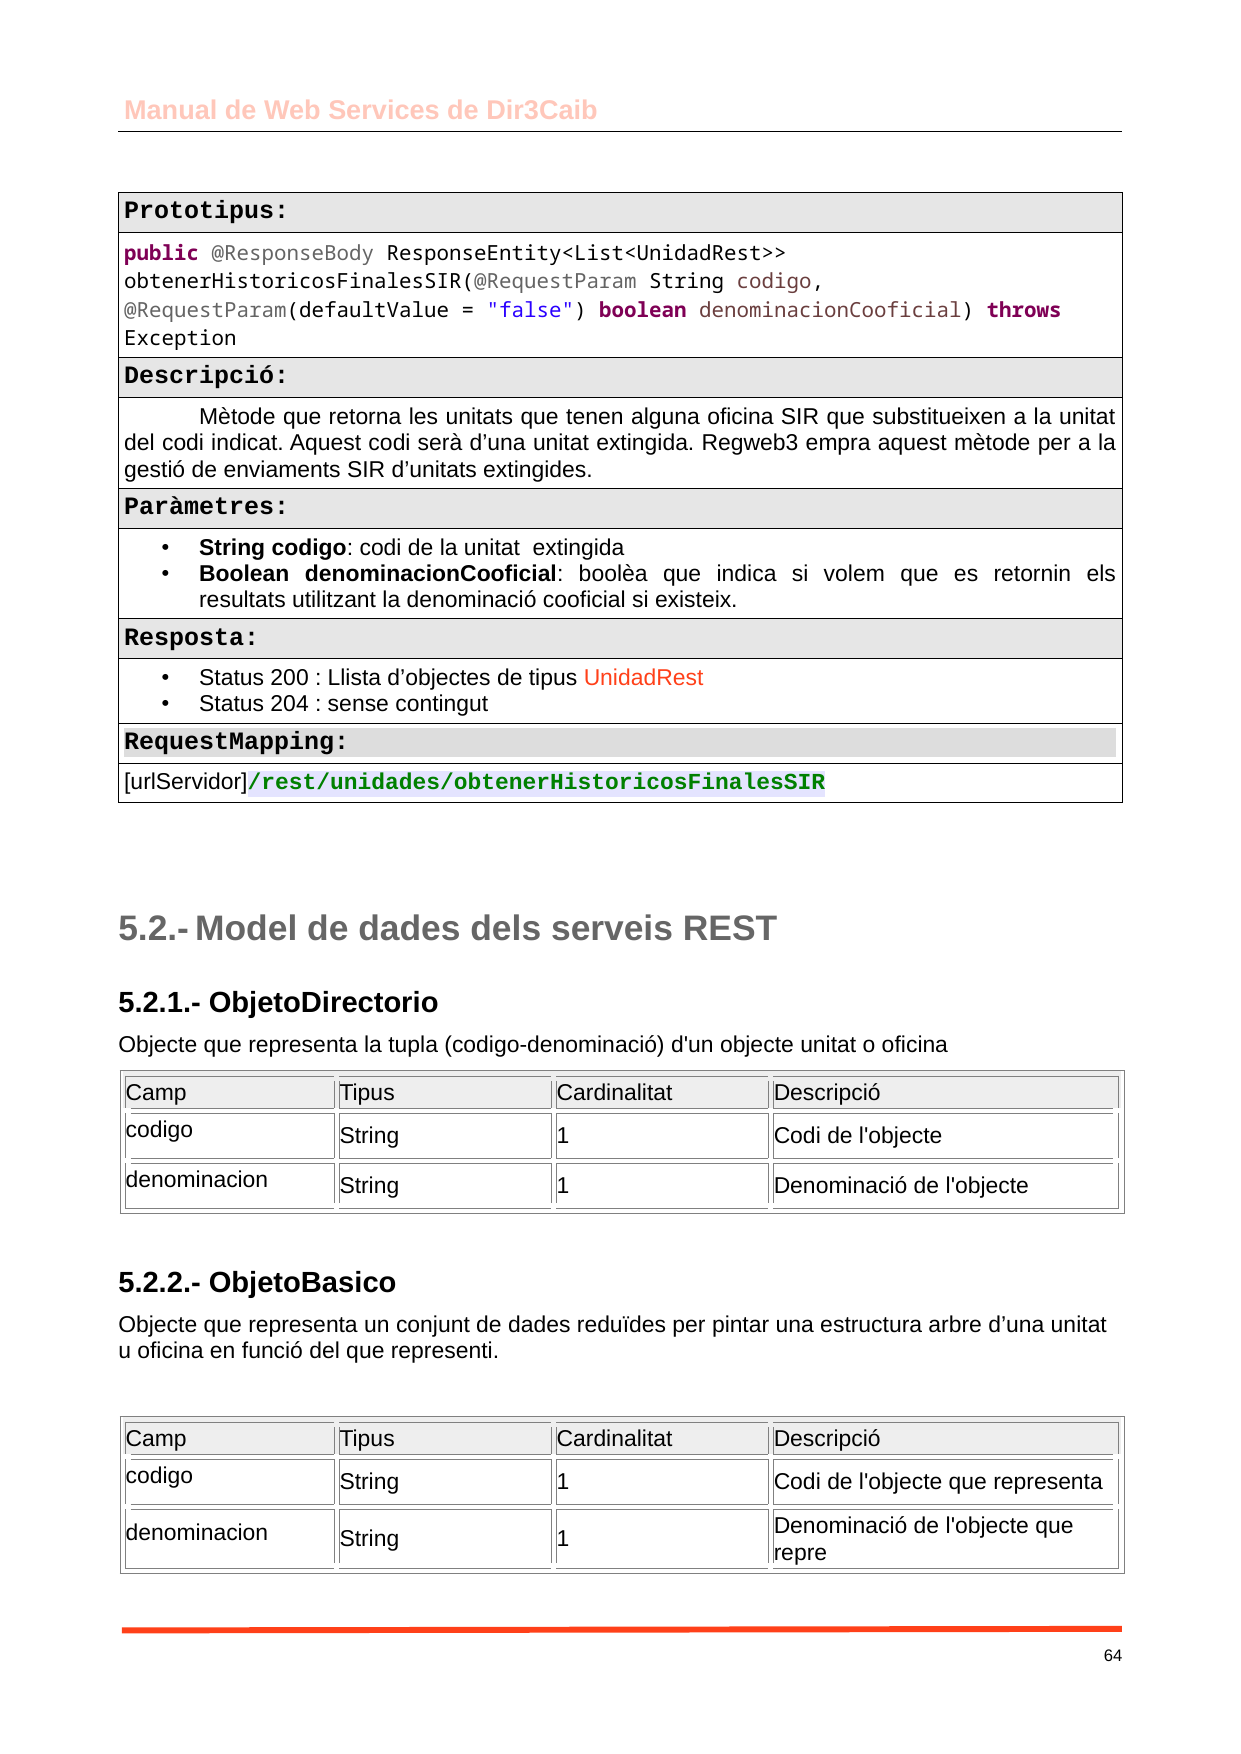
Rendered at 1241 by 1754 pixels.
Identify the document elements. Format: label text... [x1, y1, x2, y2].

table_header Cardinalitat [554, 1417, 771, 1454]
table_cell denominacion [123, 1504, 336, 1568]
table_cell Codi de l'objecte [771, 1108, 1121, 1158]
table_cell Paràmetres: [119, 489, 1122, 528]
table_cell 1 [554, 1108, 771, 1158]
table_header Cardinalitat [554, 1071, 771, 1108]
table_header Descripció [771, 1071, 1121, 1108]
table_header Tipus [336, 1071, 553, 1108]
text Objecte que representa la tupla (codigo-denominació) d'un objecte unitat o oficina [118, 1031, 1122, 1058]
table_cell Descripció: [119, 358, 1122, 397]
table_header Prototipus: [119, 193, 1122, 232]
table_header Camp [123, 1071, 336, 1108]
table_cell String [336, 1504, 553, 1568]
subtitle Model de dades dels serveis REST [118, 907, 1122, 948]
table_cell codigo [123, 1108, 336, 1158]
table_cell codigo [123, 1454, 336, 1504]
table_cell Denominació de l'objecte [771, 1158, 1121, 1208]
table_cell Resposta: [119, 619, 1122, 658]
table_cell String codigo: codi de la unitat extingida Boolean denominacionCooficial: boolèa que indica si volem que es retornin els resultats utilitzant la denominació cooficial si existeix. [119, 529, 1122, 618]
table_header Camp [123, 1417, 336, 1454]
table_cell denominacion [123, 1158, 336, 1208]
table_cell public @ResponseBody ResponseEntity<List<UnidadRest>> obtenerHistoricosFinalesSIR(@RequestParam String codigo, @RequestParam(defaultValue = "false") boolean denominacionCooficial) throws Exception [119, 233, 1122, 357]
table_cell [urlServidor]/rest/unidades/obtenerHistoricosFinalesSIR [119, 764, 1122, 802]
table_cell String [336, 1108, 553, 1158]
table_cell RequestMapping: [119, 724, 1122, 762]
table_cell Status 200 : Llista d’objectes de tipus UnidadRest Status 204 : sense contingut [119, 659, 1122, 722]
table_cell Denominació de l'objecte que repre [771, 1504, 1121, 1568]
table_header Descripció [771, 1417, 1121, 1454]
table_cell 1 [554, 1504, 771, 1568]
table_cell Mètode que retorna les unitats que tenen alguna oficina SIR que substitueixen a la unitat del codi indicat. Aquest codi serà d’una unitat extingida. Regweb3 empra aquest mètode per a la gestió de enviaments SIR d’unitats extingides. [119, 398, 1122, 488]
table_cell 1 [554, 1454, 771, 1504]
table_header Tipus [336, 1417, 553, 1454]
text Objecte que representa un conjunt de dades reduïdes per pintar una estructura arbre d’una unitat u oficina en funció del que representi. [118, 1311, 1122, 1363]
table_cell Codi de l'objecte que representa [771, 1454, 1121, 1504]
table_cell String [336, 1158, 553, 1208]
table_cell 1 [554, 1158, 771, 1208]
subtitle ObjetoDirectorio [118, 985, 1122, 1019]
subtitle ObjetoBasico [118, 1265, 1122, 1298]
table_cell String [336, 1454, 553, 1504]
